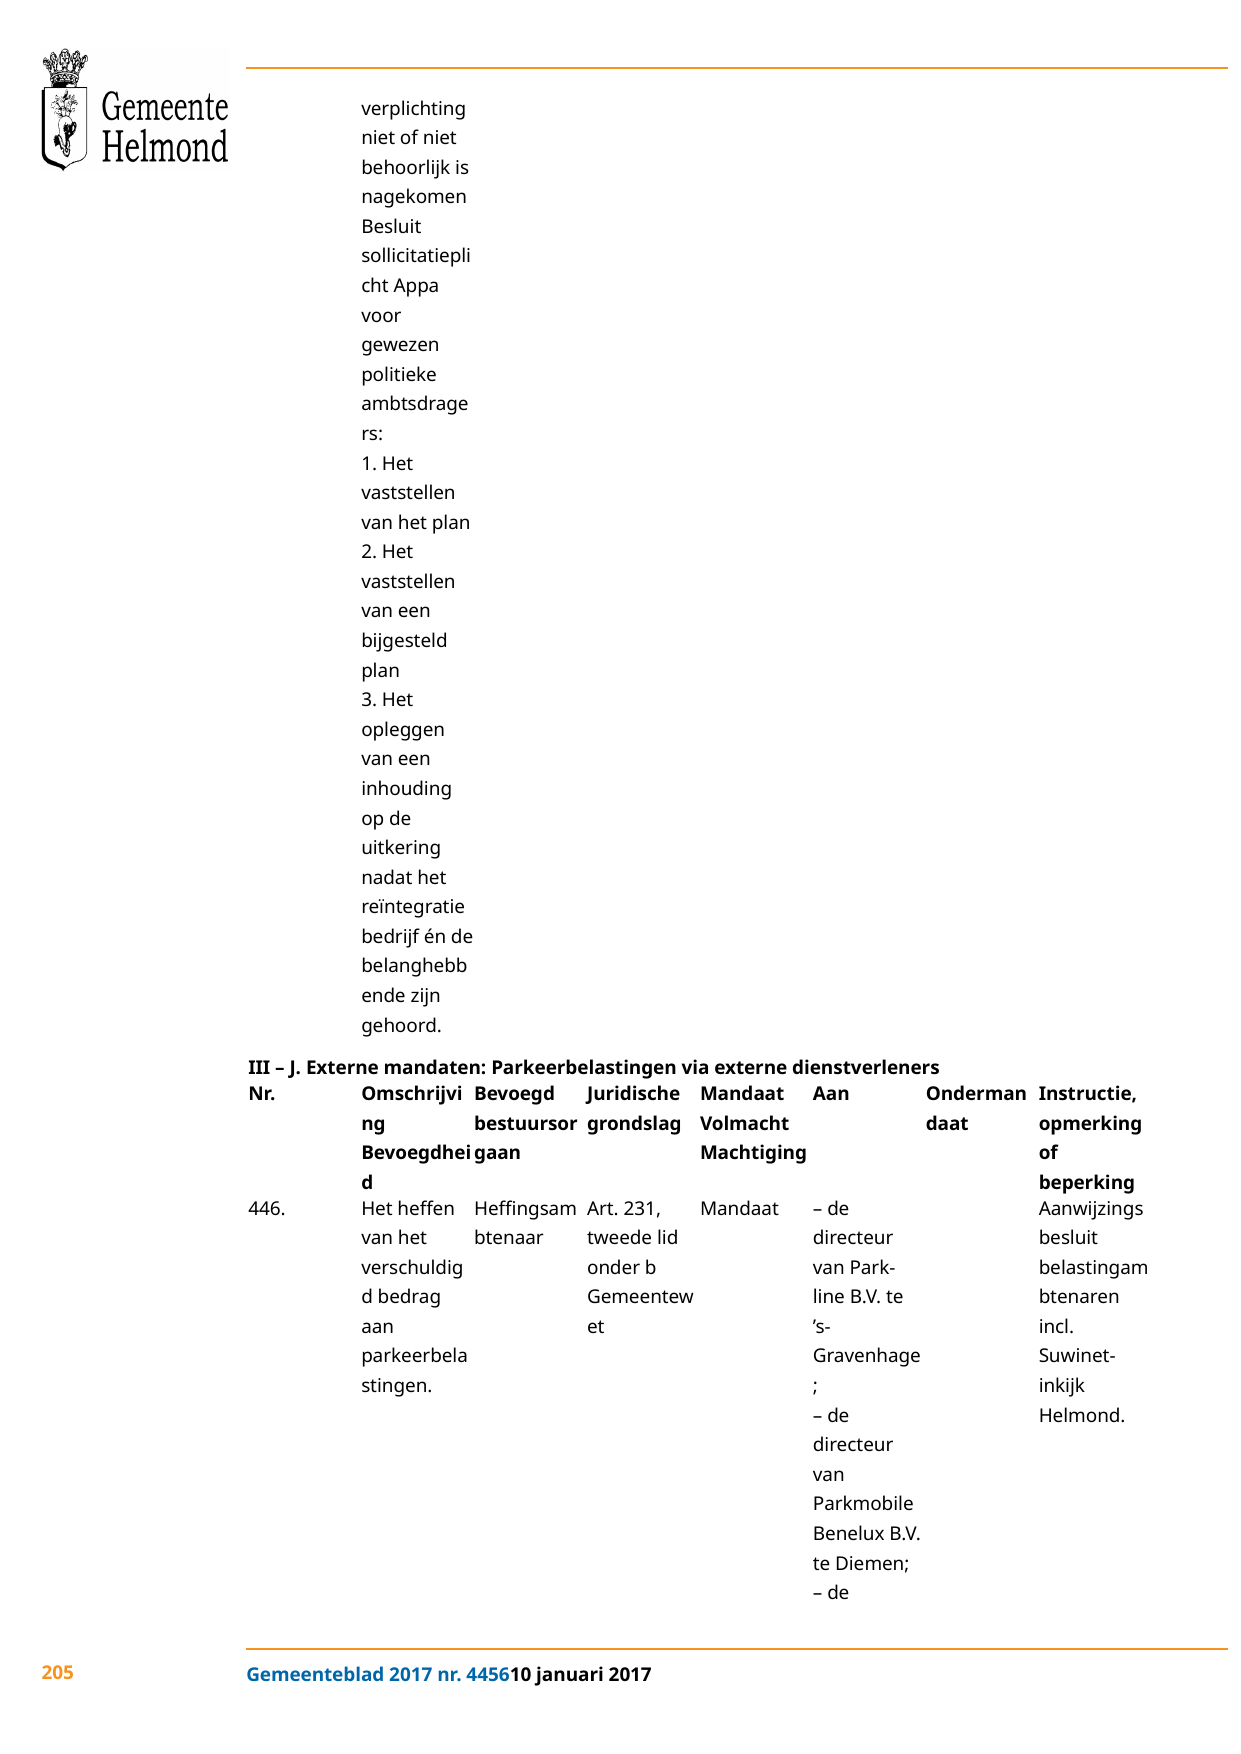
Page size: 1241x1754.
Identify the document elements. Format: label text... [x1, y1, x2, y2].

table_header Bevoegd bestuursorgaan [474, 1080, 587, 1195]
table_cell [248, 95, 361, 1038]
table_header Instructie, opmerking of beperking [1039, 1080, 1152, 1195]
text III – J. Externe mandaten: Parkeerbelastingen via externe dienstverleners [248, 1054, 1152, 1080]
picture [41, 47, 231, 172]
table_cell – de directeur van Park-line B.V. te ’s-Gravenhage; – de directeur van Parkmobile Benelux B.V. te Diemen; – de [813, 1195, 926, 1605]
table_cell Aanwijzingsbesluit belastingambtenaren incl. Suwinet-inkijk Helmond. [1039, 1195, 1152, 1605]
table_header Omschrijving Bevoegdheid [361, 1080, 474, 1195]
table_cell 446. [248, 1195, 361, 1605]
table_header Nr. [248, 1080, 361, 1195]
table_header Mandaat Volmacht Machtiging [700, 1080, 813, 1195]
table_cell [474, 95, 587, 1038]
table_cell [926, 95, 1038, 1038]
table_header Aan [813, 1080, 926, 1195]
table_cell [926, 1195, 1038, 1605]
table_cell Art. 231, tweede lid onder b Gemeentewet [587, 1195, 700, 1605]
table_cell [700, 95, 813, 1038]
table_cell [587, 95, 700, 1038]
table_header Ondermandaat [926, 1080, 1038, 1195]
table_cell [1039, 95, 1152, 1038]
table_cell Heffingsambtenaar [474, 1195, 587, 1605]
table_header Juridische grondslag [587, 1080, 700, 1195]
table_cell verplichting niet of niet behoorlijk is nagekomen Besluit sollicitatieplicht Appa voor gewezen politieke ambtsdragers: 1. Het vaststellen van het plan 2. Het vaststellen van een bijgesteld plan 3. Het opleggen van een inhouding op de uitkering nadat het reïntegratiebedrijf én de belanghebbende zijn gehoord. [361, 95, 474, 1038]
table_cell [813, 95, 926, 1038]
table_cell Het heffen van het verschuldigd bedrag aan parkeerbelastingen. [361, 1195, 474, 1605]
table_cell Mandaat [700, 1195, 813, 1605]
